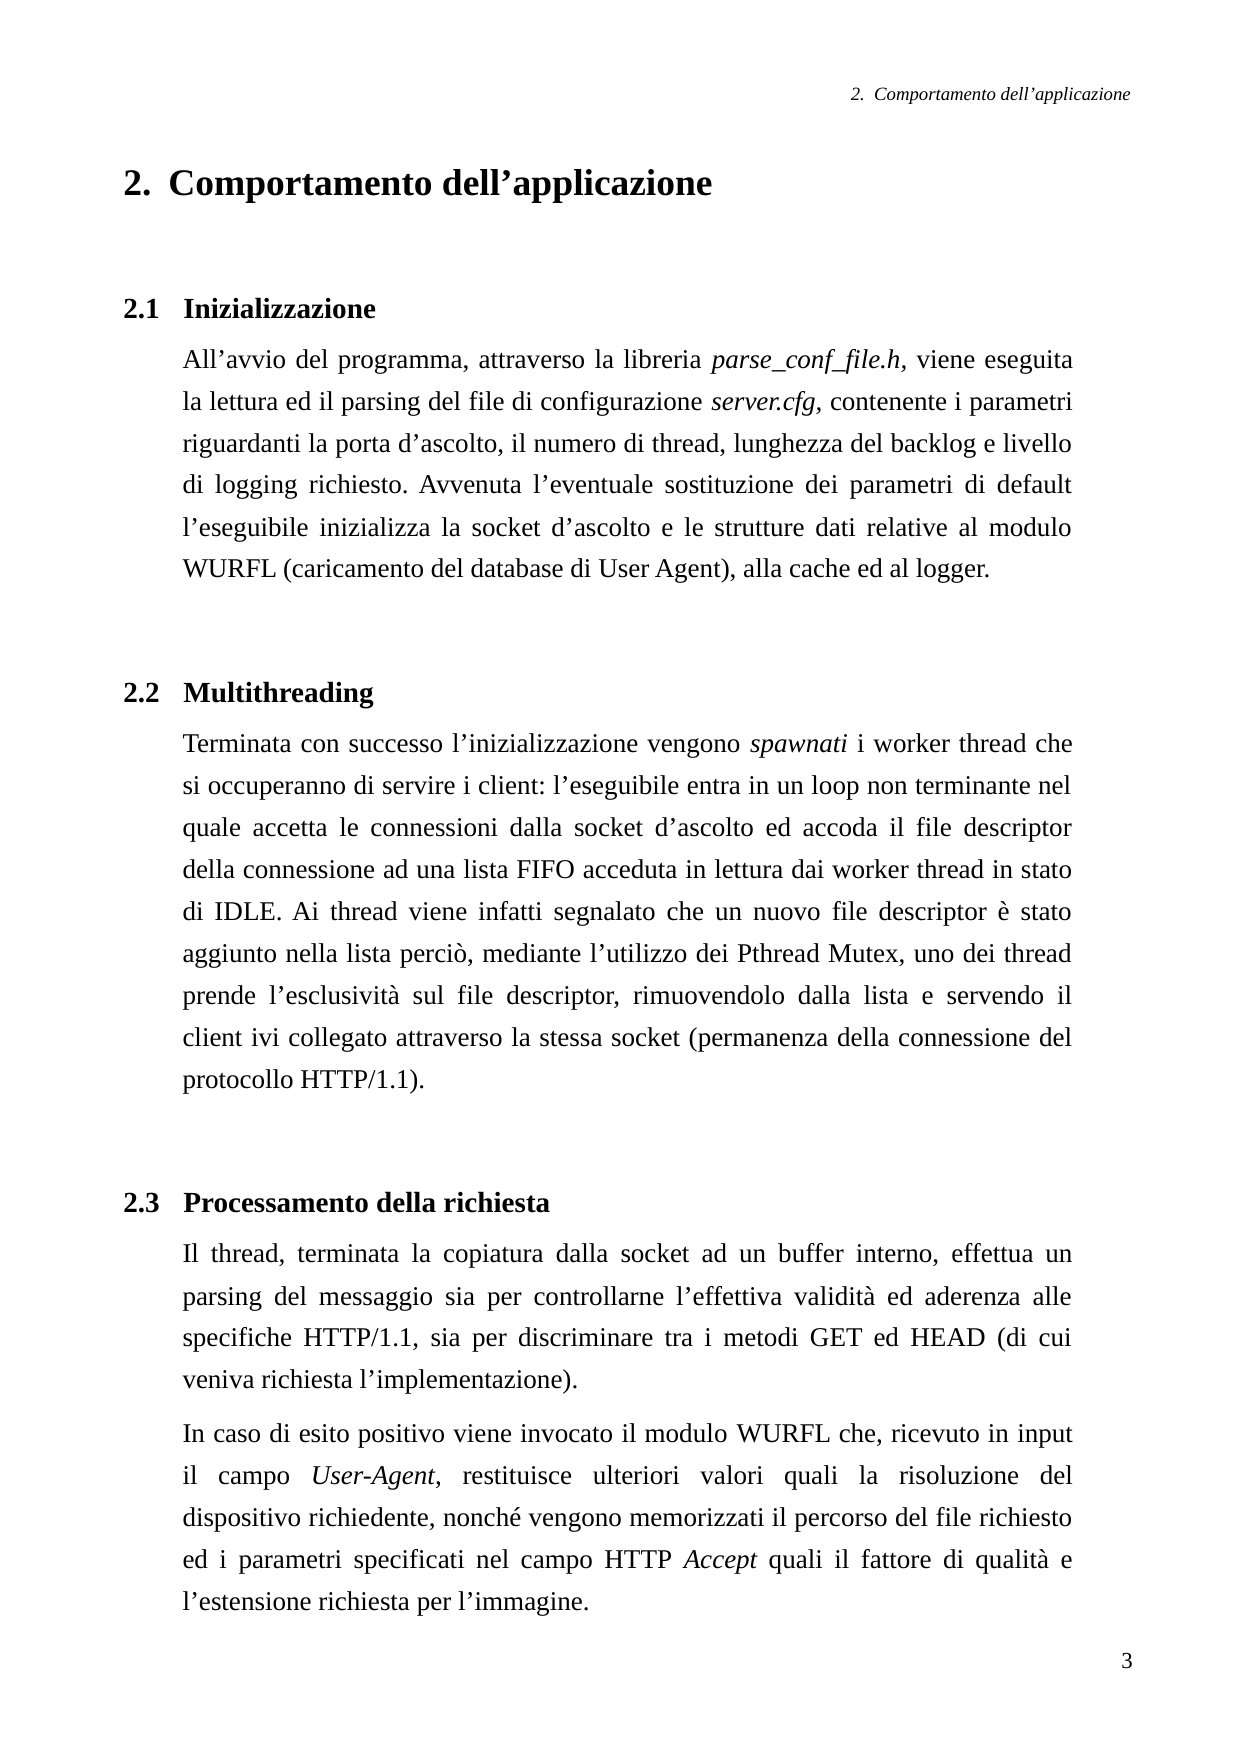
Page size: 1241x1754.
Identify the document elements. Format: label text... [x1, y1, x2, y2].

text All’avvio del programma, attraverso la libreria parse_conf_file.h, viene eseguita la lettura ed il parsing del file di configurazione server.cfg, contenente i parametri riguardanti la porta d’ascolto, il numero di thread, lunghezza del backlog e livello di logging richiesto. Avvenuta l’eventuale sostituzione dei parametri di default l’eseguibile inizializza la socket d’ascolto e le strutture dati relative al modulo WURFL (caricamento del database di User Agent), alla cache ed al logger. [182, 343, 1073, 584]
subtitle Multithreading [123, 675, 1132, 709]
text Terminata con successo l’inizializzazione vengono spawnati i worker thread che si occuperanno di servire i client: l’eseguibile entra in un loop non terminante nel quale accetta le connessioni dalla socket d’ascolto ed accoda il file descriptor della connessione ad una lista FIFO acceduta in lettura dai worker thread in stato di IDLE. Ai thread viene infatti segnalato che un nuovo file descriptor è stato aggiunto nella lista perciò, mediante l’utilizzo dei Pthread Mutex, uno dei thread prende l’esclusività sul file descriptor, rimuovendolo dalla lista e servendo il client ivi collegato attraverso la stessa socket (permanenza della connessione del protocollo HTTP/1.1). [182, 727, 1073, 1094]
subtitle Inizializzazione [123, 291, 1132, 324]
subtitle Processamento della richiesta [123, 1186, 1132, 1219]
text In caso di esito positivo viene invocato il modulo WURFL che, ricevuto in input il campo User-Agent, restituisce ulteriori valori quali la risoluzione del dispositivo richiedente, nonché vengono memorizzati il percorso del file richiesto ed i parametri specificati nel campo HTTP Accept quali il fattore di qualità e l’estensione richiesta per l’immagine. [182, 1417, 1073, 1616]
subtitle Comportamento dell’applicazione [123, 160, 1132, 203]
text Il thread, terminata la copiatura dalla socket ad un buffer interno, effettua un parsing del messaggio sia per controllarne l’effettiva validità ed aderenza alle specifiche HTTP/1.1, sia per discriminare tra i metodi GET ed HEAD (di cui veniva richiesta l’implementazione). [182, 1238, 1073, 1395]
